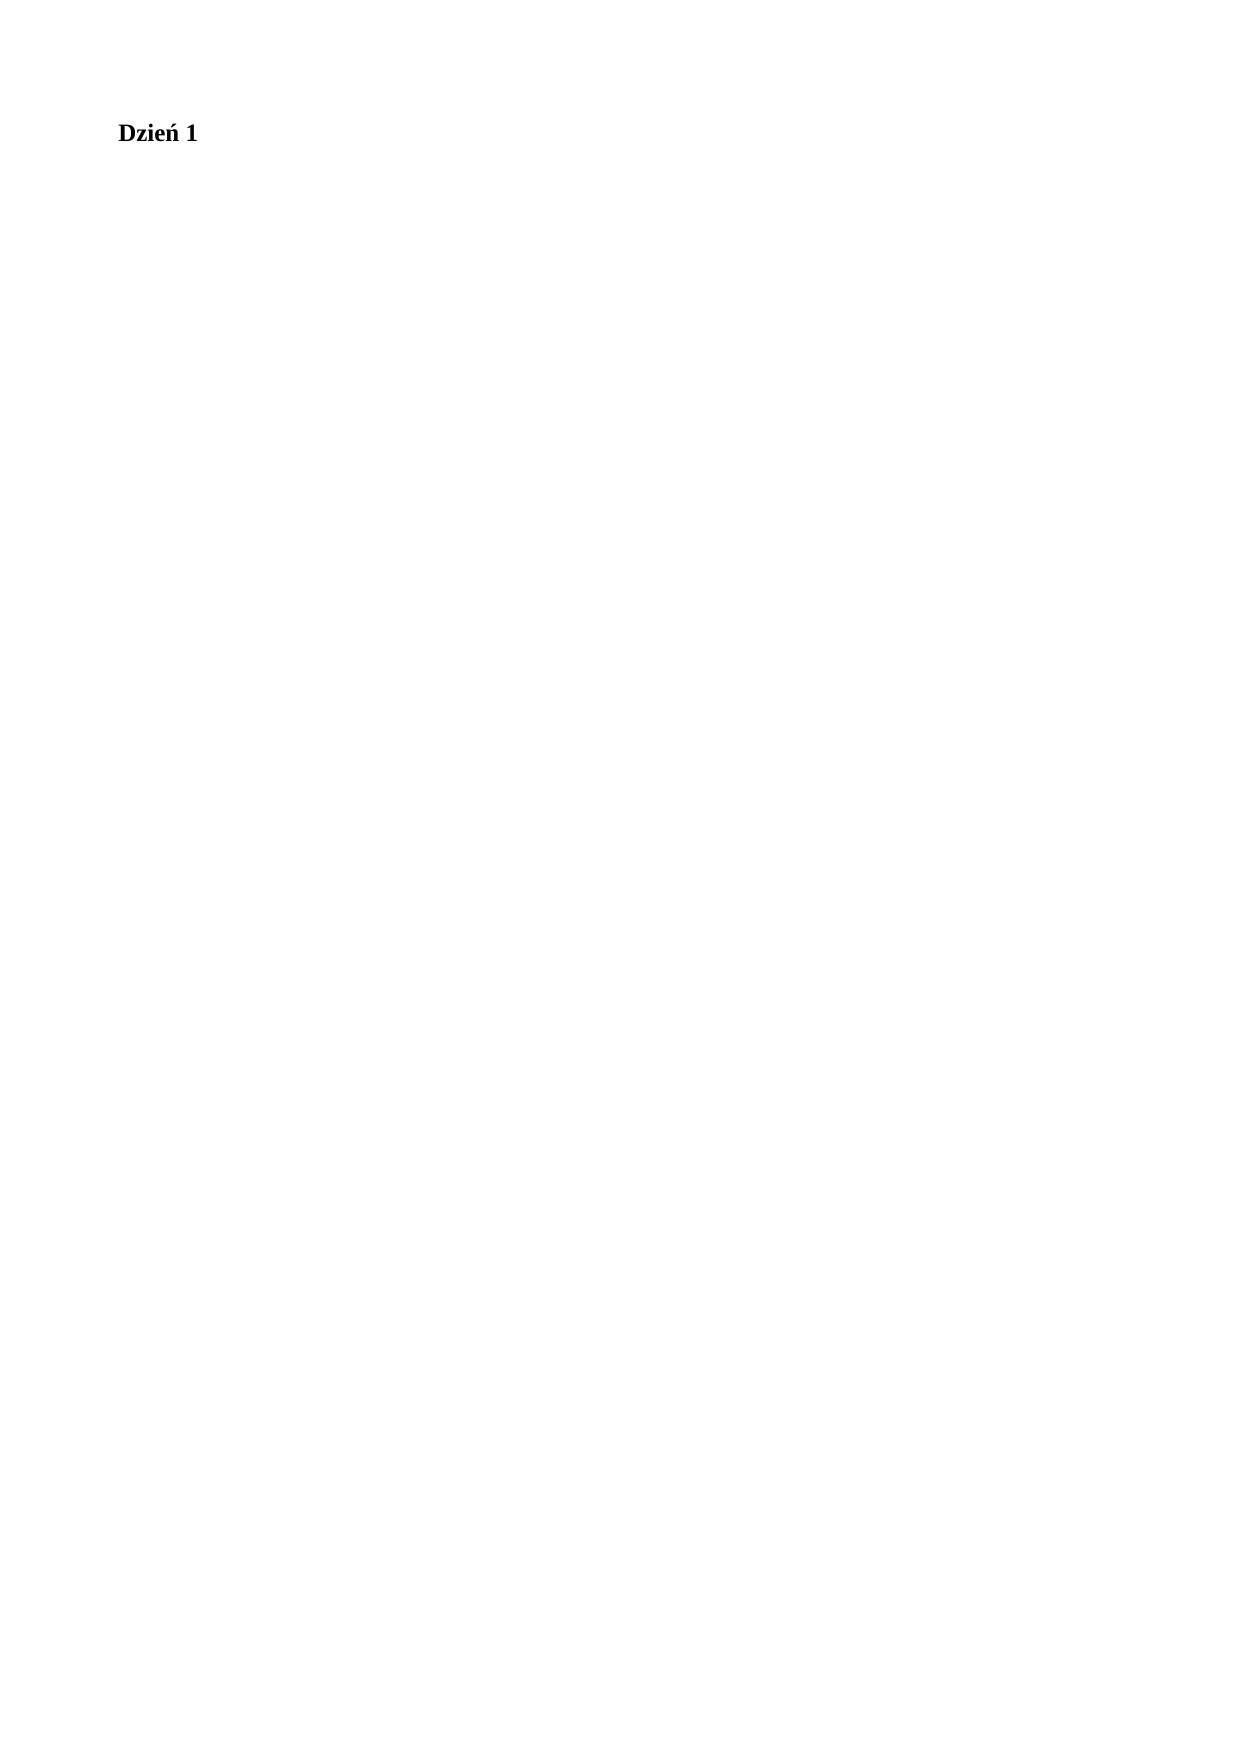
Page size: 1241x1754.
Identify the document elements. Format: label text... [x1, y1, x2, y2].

text Dzień 1 [118, 118, 1122, 147]
